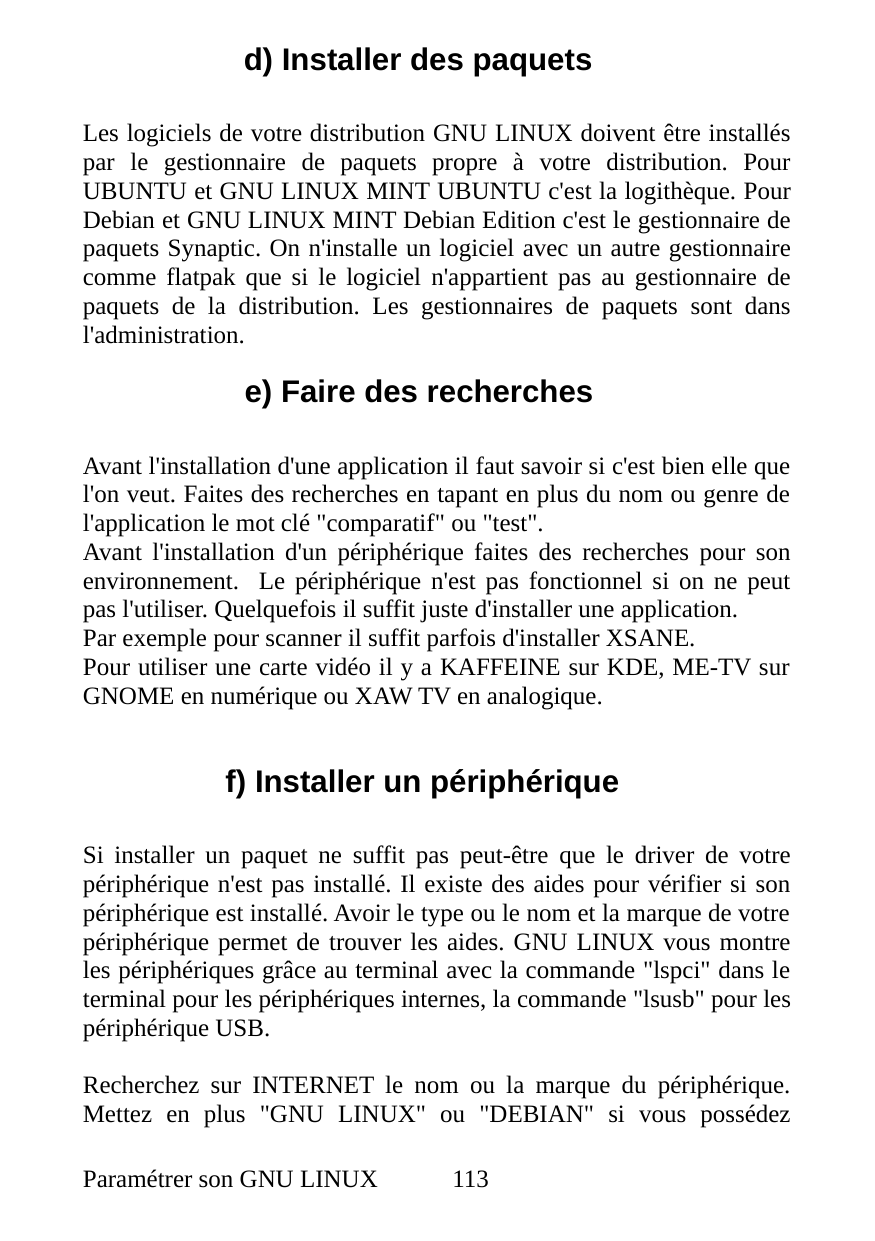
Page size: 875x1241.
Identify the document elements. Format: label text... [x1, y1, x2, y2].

subtitle Installer des paquets [83, 41, 791, 77]
text Pour utiliser une carte vidéo il y a KAFFEINE sur KDE, ME-TV sur GNOME en numérique ou XAW TV en analogique. [83, 652, 791, 709]
text Les logiciels de votre distribution GNU LINUX doivent être installés par le gestionnaire de paquets propre à votre distribution. Pour UBUNTU et GNU LINUX MINT UBUNTU c'est la logithèque. Pour Debian et GNU LINUX MINT Debian Edition c'est le gestionnaire de paquets Synaptic. On n'installe un logiciel avec un autre gestionnaire comme flatpak que si le logiciel n'appartient pas au gestionnaire de paquets de la distribution. Les gestionnaires de paquets sont dans l'administration. [83, 118, 791, 348]
text Par exemple pour scanner il suffit parfois d'installer XSANE. [83, 623, 791, 652]
text Si installer un paquet ne suffit pas peut-être que le driver de votre périphérique n'est pas installé. Il existe des aides pour vérifier si son périphérique est installé. Avoir le type ou le nom et la marque de votre périphérique permet de trouver les aides. GNU LINUX vous montre les périphériques grâce au terminal avec la commande "lspci" dans le terminal pour les périphériques internes, la commande "lsusb" pour les périphérique USB. [83, 840, 791, 1042]
text Avant l'installation d'une application il faut savoir si c'est bien elle que l'on veut. Faites des recherches en tapant en plus du nom ou genre de l'application le mot clé "comparatif" ou "test". [83, 451, 791, 537]
subtitle Faire des recherches [83, 373, 791, 409]
text Recherchez sur INTERNET le nom ou la marque du périphérique. Mettez en plus "GNU LINUX" ou "DEBIAN" si vous possédez [83, 1070, 791, 1128]
subtitle Installer un périphérique [83, 763, 791, 799]
text Avant l'installation d'un périphérique faites des recherches pour son environnement. Le périphérique n'est pas fonctionnel si on ne peut pas l'utiliser. Quelquefois il suffit juste d'installer une application. [83, 537, 791, 623]
